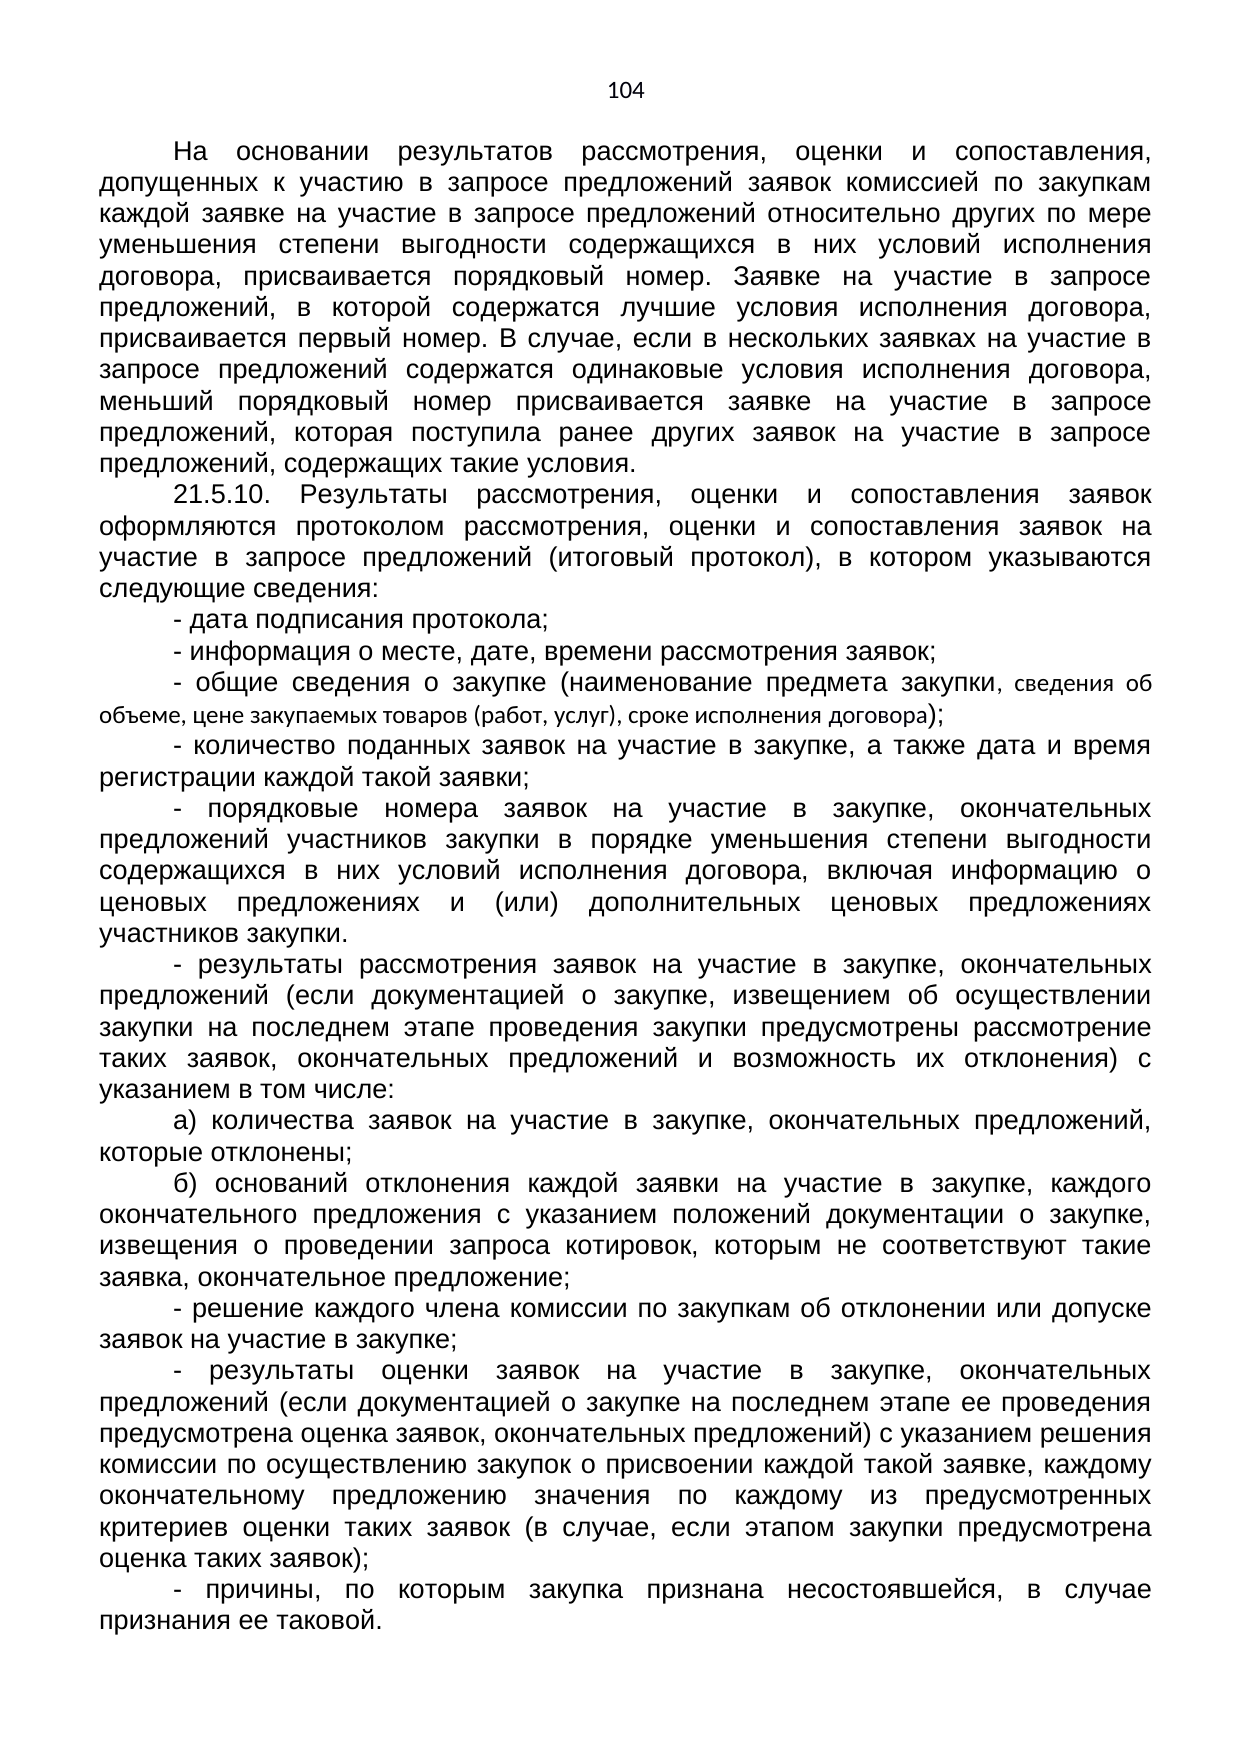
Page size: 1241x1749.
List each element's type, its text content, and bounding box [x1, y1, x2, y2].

text - причины, по которым закупка признана несостоявшейся, в случае признания ее таковой. [99, 1573, 1152, 1636]
text На основании результатов рассмотрения, оценки и сопоставления, допущенных к участию в запросе предложений заявок комиссией по закупкам каждой заявке на участие в запросе предложений относительно других по мере уменьшения степени выгодности содержащихся в них условий исполнения договора, присваивается порядковый номер. Заявке на участие в запросе предложений, в которой содержатся лучшие условия исполнения договора, присваивается первый номер. В случае, если в нескольких заявках на участие в запросе предложений содержатся одинаковые условия исполнения договора, меньший порядковый номер присваивается заявке на участие в запросе предложений, которая поступила ранее других заявок на участие в запросе предложений, содержащих такие условия. [99, 135, 1152, 478]
text - результаты рассмотрения заявок на участие в закупке, окончательных предложений (если документацией о закупке, извещением об осуществлении закупки на последнем этапе проведения закупки предусмотрены рассмотрение таких заявок, окончательных предложений и возможность их отклонения) с указанием в том числе: [99, 948, 1152, 1104]
text - количество поданных заявок на участие в закупке, а также дата и время регистрации каждой такой заявки; [99, 729, 1152, 792]
text - результаты оценки заявок на участие в закупке, окончательных предложений (если документацией о закупке на последнем этапе ее проведения предусмотрена оценка заявок, окончательных предложений) с указанием решения комиссии по осуществлению закупок о присвоении каждой такой заявке, каждому окончательному предложению значения по каждому из предусмотренных критериев оценки таких заявок (в случае, если этапом закупки предусмотрена оценка таких заявок); [99, 1354, 1152, 1573]
text - дата подписания протокола; [99, 603, 1152, 635]
text - порядковые номера заявок на участие в закупке, окончательных предложений участников закупки в порядке уменьшения степени выгодности содержащихся в них условий исполнения договора, включая информацию о ценовых предложениях и (или) дополнительных ценовых предложениях участников закупки. [99, 792, 1152, 948]
text а) количества заявок на участие в закупке, окончательных предложений, которые отклонены; [99, 1104, 1152, 1167]
text - решение каждого члена комиссии по закупкам об отклонении или допуске заявок на участие в закупке; [99, 1292, 1152, 1354]
text 21.5.10. Результаты рассмотрения, оценки и сопоставления заявок оформляются протоколом рассмотрения, оценки и сопоставления заявок на участие в запросе предложений (итоговый протокол), в котором указываются следующие сведения: [99, 478, 1152, 603]
text б) оснований отклонения каждой заявки на участие в закупке, каждого окончательного предложения с указанием положений документации о закупке, извещения о проведении запроса котировок, которым не соответствуют такие заявка, окончательное предложение; [99, 1167, 1152, 1292]
text - информация о месте, дате, времени рассмотрения заявок; [99, 635, 1152, 666]
text - общие сведения о закупке (наименование предмета закупки, сведения об объеме, цене закупаемых товаров (работ, услуг), сроке исполнения договора); [99, 666, 1152, 729]
